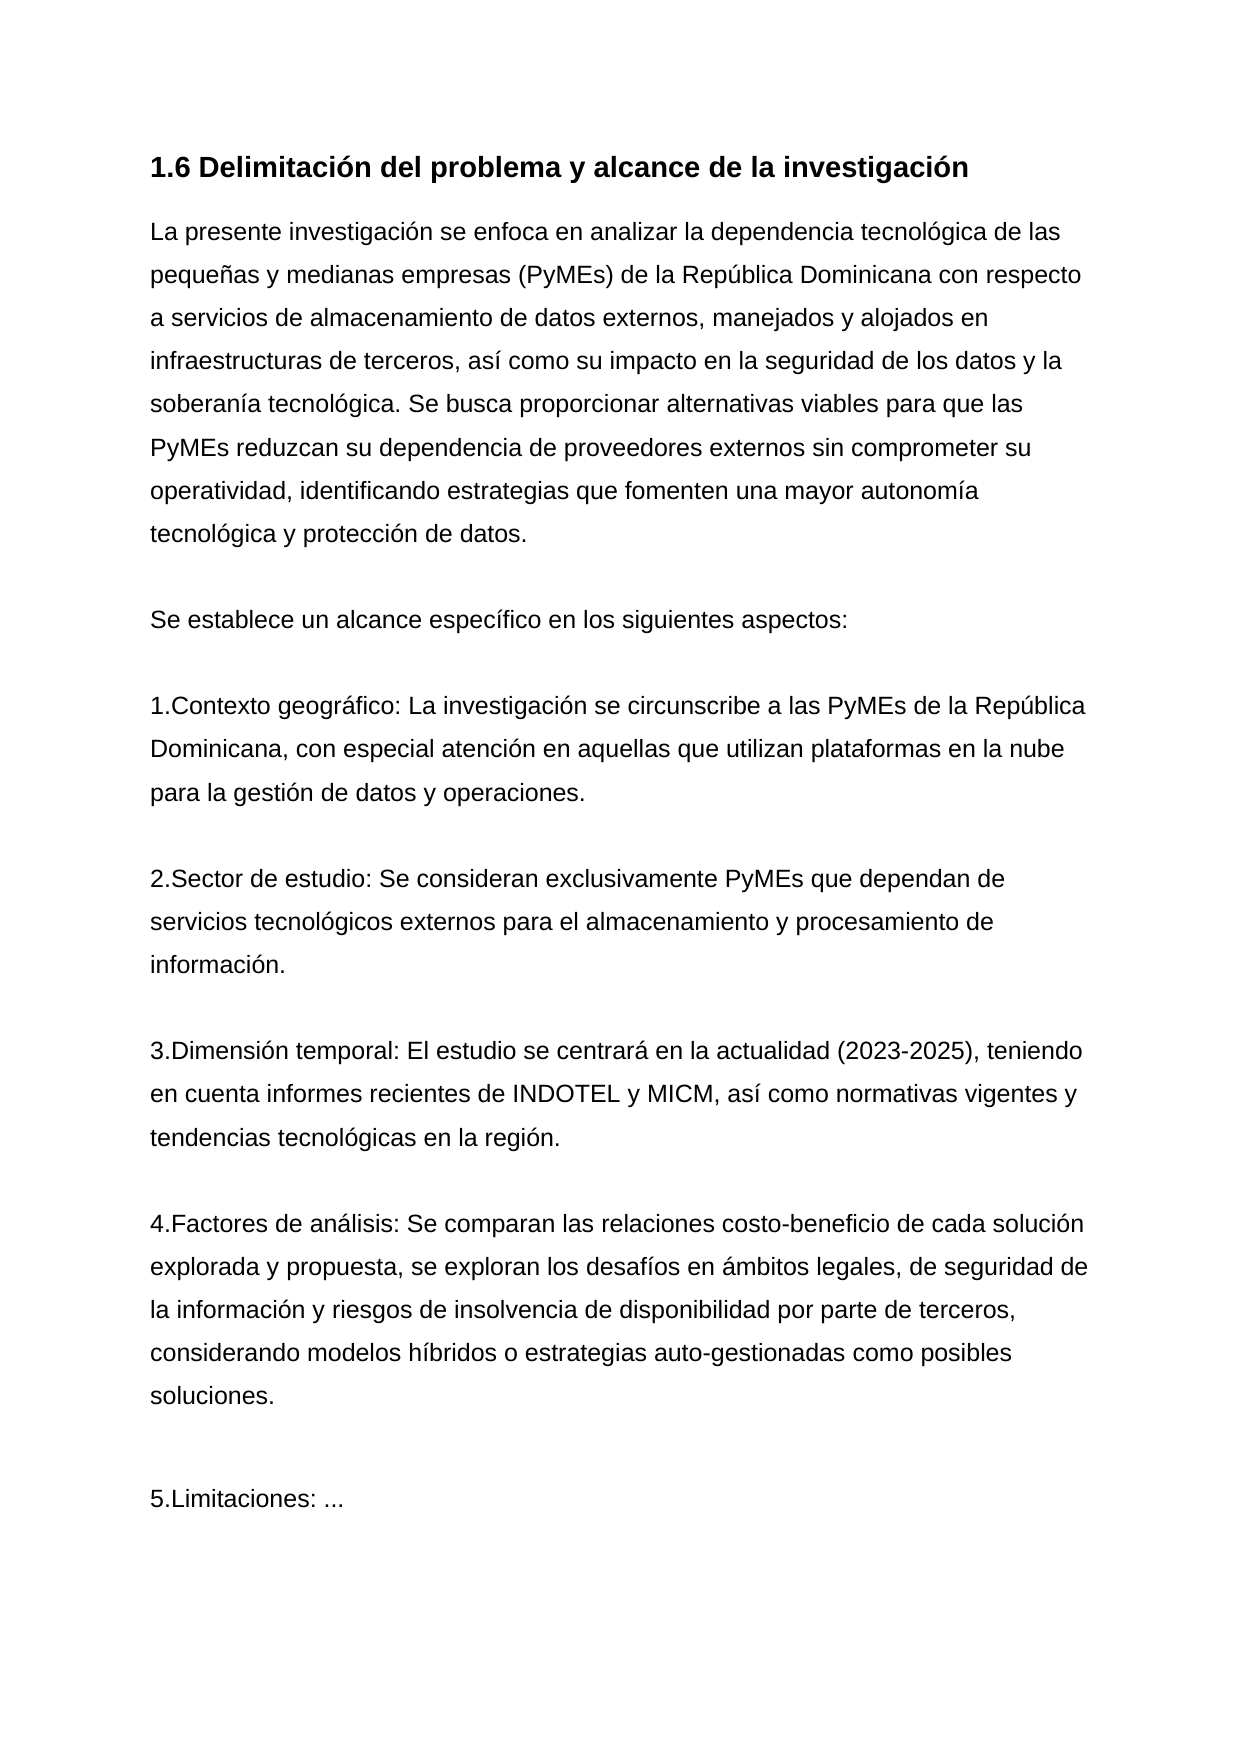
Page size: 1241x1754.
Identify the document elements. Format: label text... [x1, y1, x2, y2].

text La presente investigación se enfoca en analizar la dependencia tecnológica de las pequeñas y medianas empresas (PyMEs) de la República Dominicana con respecto a servicios de almacenamiento de datos externos, manejados y alojados en infraestructuras de terceros, así como su impacto en la seguridad de los datos y la soberanía tecnológica. Se busca proporcionar alternativas viables para que las PyMEs reduzcan su dependencia de proveedores externos sin comprometer su operatividad, identificando estrategias que fomenten una mayor autonomía tecnológica y protección de datos. Se establece un alcance específico en los siguientes aspectos: 1.Contexto geográfico: La investigación se circunscribe a las PyMEs de la República Dominicana, con especial atención en aquellas que utilizan plataformas en la nube para la gestión de datos y operaciones. 2.Sector de estudio: Se consideran exclusivamente PyMEs que dependan de servicios tecnológicos externos para el almacenamiento y procesamiento de información. 3.Dimensión temporal: El estudio se centrará en la actualidad (2023-2025), teniendo en cuenta informes recientes de INDOTEL y MICM, así como normativas vigentes y tendencias tecnológicas en la región. 4.Factores de análisis: Se comparan las relaciones costo-beneficio de cada solución explorada y propuesta, se exploran los desafíos en ámbitos legales, de seguridad de la información y riesgos de insolvencia de disponibilidad por parte de terceros, considerando modelos híbridos o estrategias auto-gestionadas como posibles soluciones. [150, 217, 1090, 1410]
text 5.Limitaciones: ... [150, 1441, 1090, 1513]
text 1.6 Delimitación del problema y alcance de la investigación [150, 150, 1090, 183]
